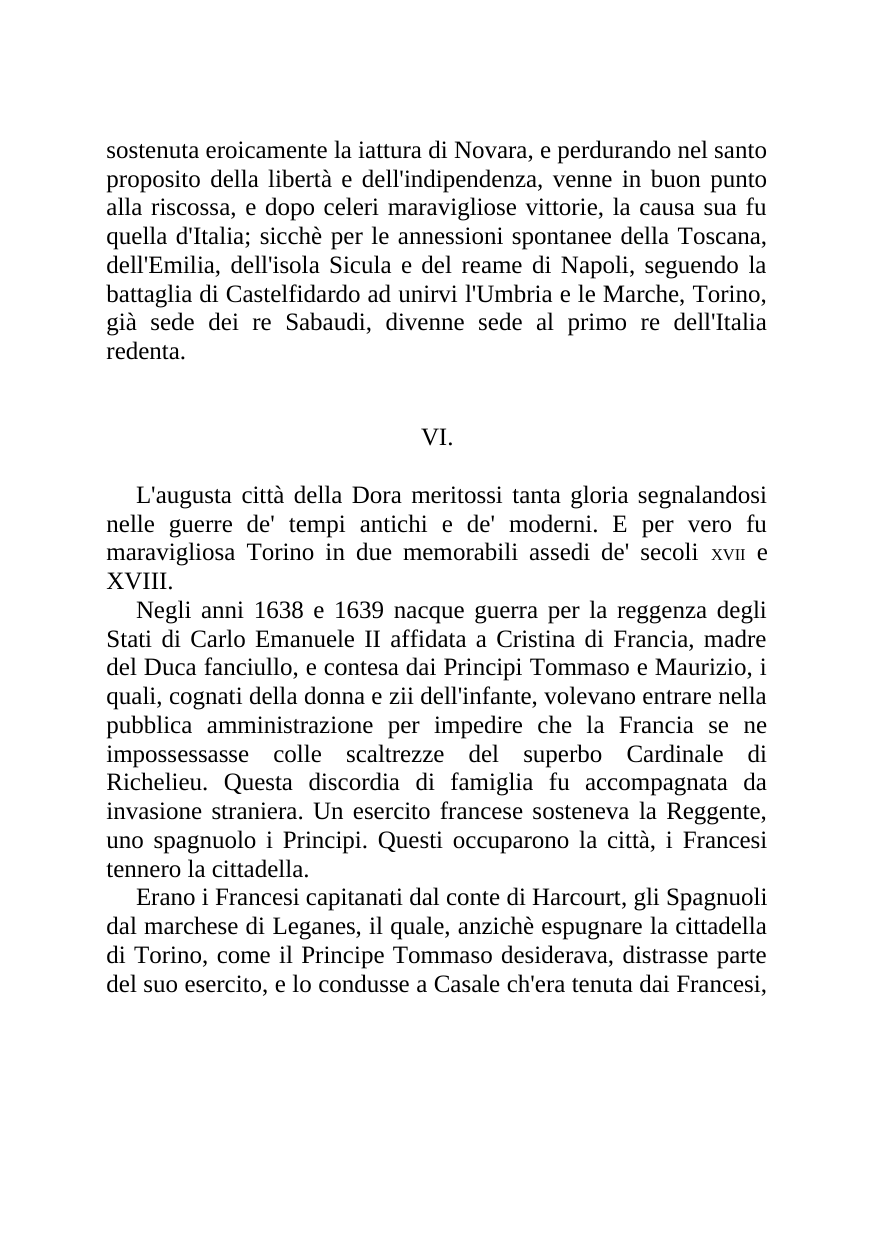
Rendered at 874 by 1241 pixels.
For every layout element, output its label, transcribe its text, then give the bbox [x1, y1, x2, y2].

text sostenuta eroicamente la iattura di Novara, e perdurando nel santo proposito della libertà e dell'indipendenza, venne in buon punto alla riscossa, e dopo celeri maravigliose vittorie, la causa sua fu quella d'Italia; sicchè per le annessioni spontanee della Toscana, dell'Emilia, dell'isola Sicula e del reame di Napoli, seguendo la battaglia di Castelfidardo ad unirvi l'Umbria e le Marche, Torino, già sede dei re Sabaudi, divenne sede al primo re dell'Italia redenta. [106, 135, 768, 365]
text VI. [106, 422, 768, 451]
text Negli anni 1638 e 1639 nacque guerra per la reggenza degli Stati di Carlo Emanuele II affidata a Cristina di Francia, madre del Duca fanciullo, e contesa dai Principi Tommaso e Maurizio, i quali, cognati della donna e zii dell'infante, volevano entrare nella pubblica amministrazione per impedire che la Francia se ne impossessasse colle scaltrezze del superbo Cardinale di Richelieu. Questa discordia di famiglia fu accompagnata da invasione straniera. Un esercito francese sosteneva la Reggente, uno spagnuolo i Principi. Questi occuparono la città, i Francesi tennero la cittadella. [106, 595, 768, 882]
text L'augusta città della Dora meritossi tanta gloria segnalandosi nelle guerre de' tempi antichi e de' moderni. E per vero fu maravigliosa Torino in due memorabili assedi de' secoli xvii e XVIII. [106, 480, 768, 595]
text Erano i Francesi capitanati dal conte di Harcourt, gli Spagnuoli dal marchese di Leganes, il quale, anzichè espugnare la cittadella di Torino, come il Principe Tommaso desiderava, distrasse parte del suo esercito, e lo condusse a Casale ch'era tenuta dai Francesi, [106, 882, 768, 997]
